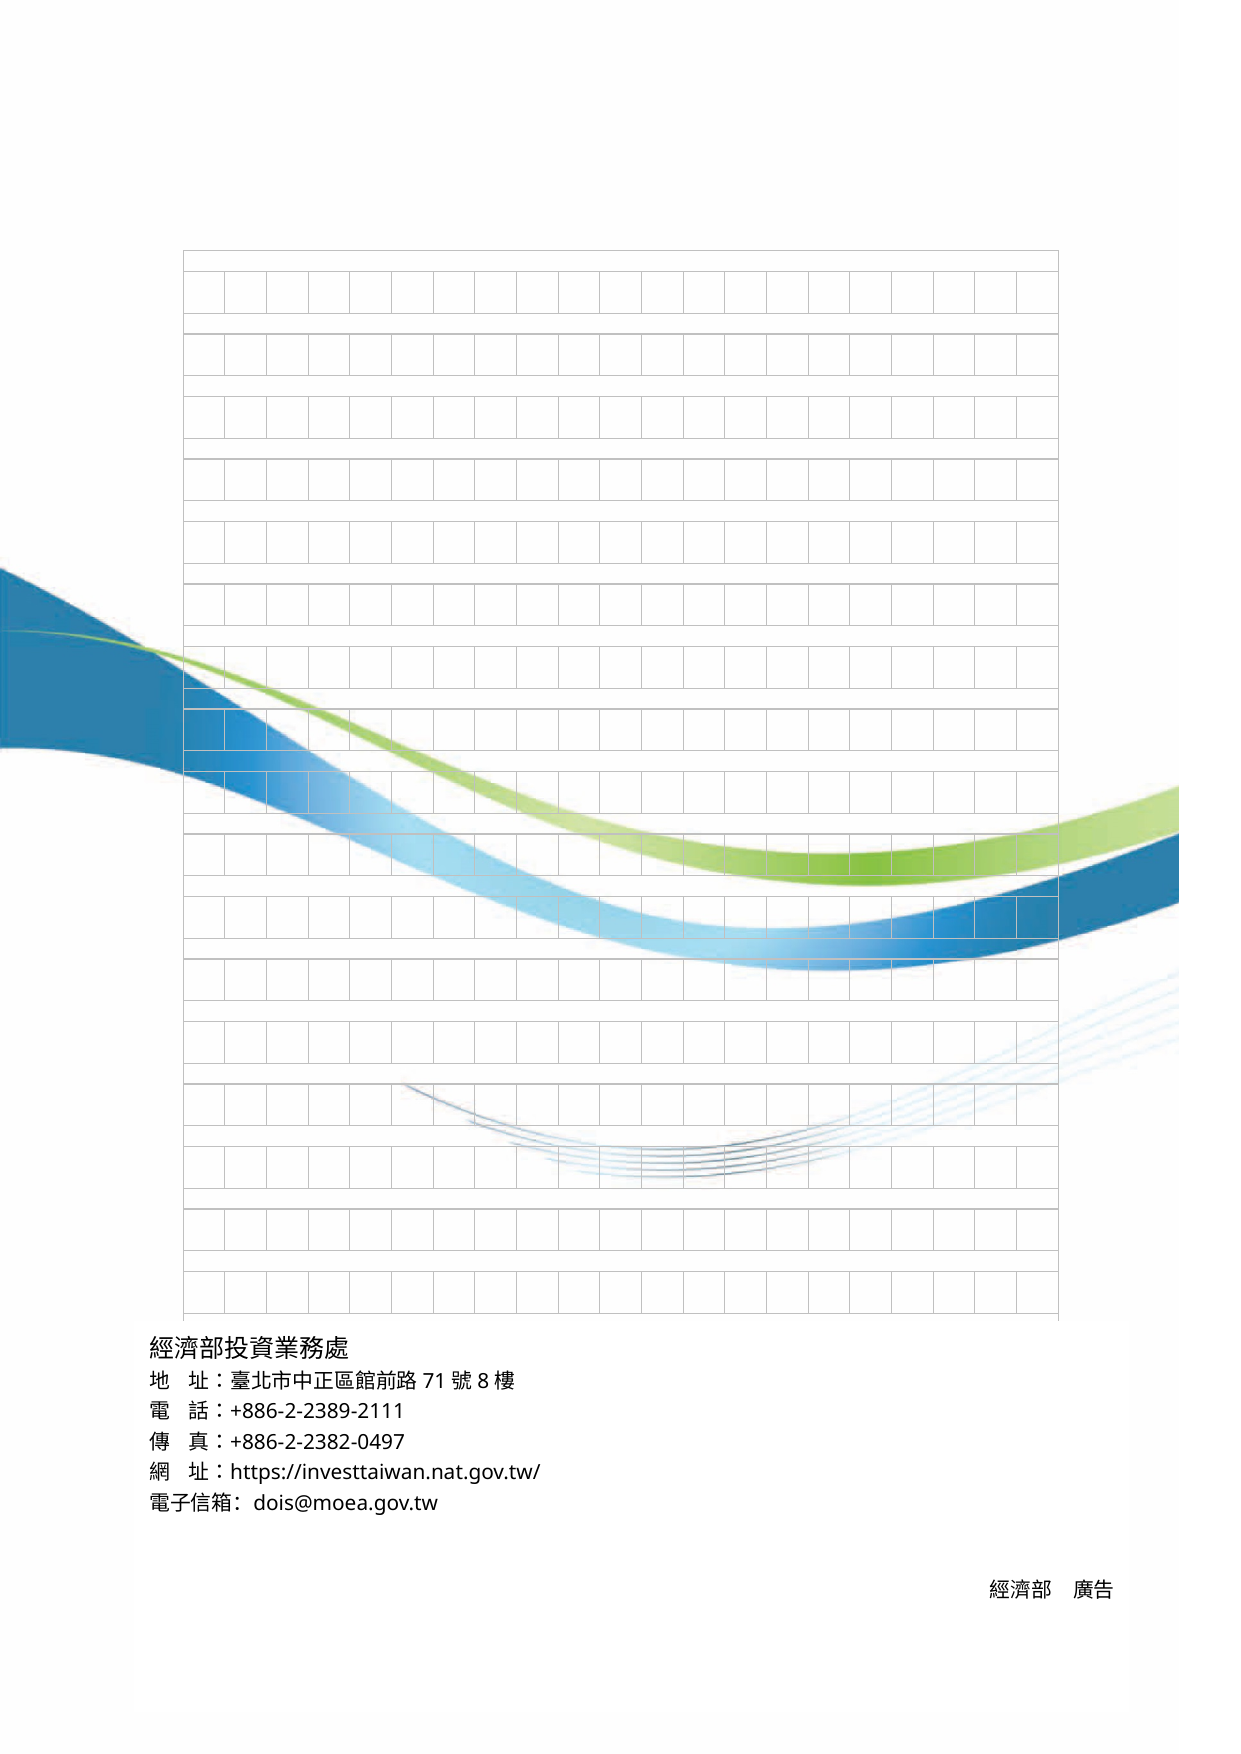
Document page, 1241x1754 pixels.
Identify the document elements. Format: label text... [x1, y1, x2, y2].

picture [0, 0, 1179, 1754]
text 地 址：臺北市中正區館前路 71 號 8 樓 [149, 1364, 1114, 1395]
text 電 話：+886-2-2389-2111 [149, 1395, 1114, 1425]
text 經濟部投資業務處 [149, 1328, 1114, 1364]
text 電子信箱：dois@moea.gov.tw [149, 1486, 1114, 1516]
text 經濟部 廣告 [149, 1573, 1114, 1603]
text 網 址：https://investtaiwan.nat.gov.tw/ [149, 1455, 1114, 1486]
text 傳 真：+886-2-2382-0497 [149, 1425, 1114, 1455]
